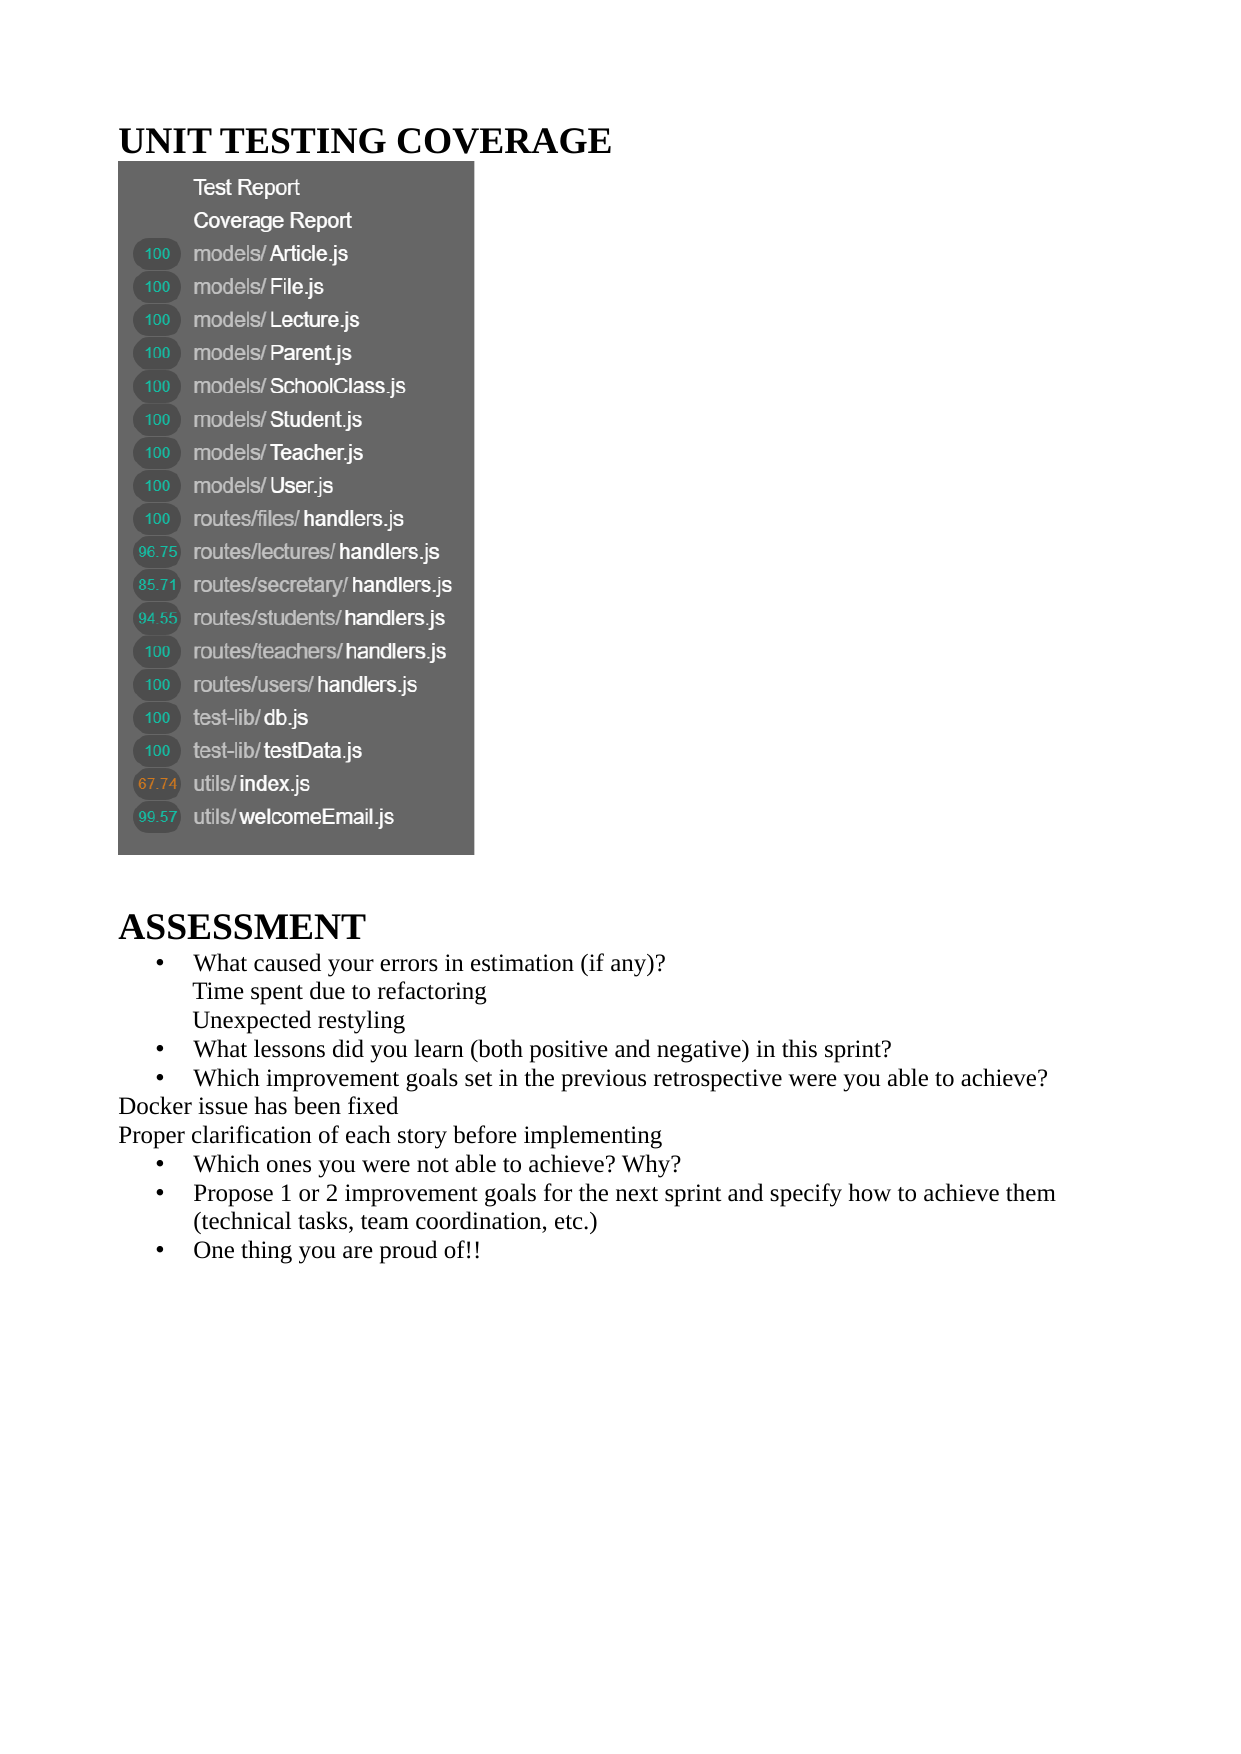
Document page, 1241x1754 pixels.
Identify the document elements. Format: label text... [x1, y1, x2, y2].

list One thing you are proud of!! [156, 1235, 1122, 1264]
list Which ones you were not able to achieve? Why? [156, 1149, 1122, 1178]
list What lessons did you learn (both positive and negative) in this sprint? [156, 1034, 1122, 1063]
subtitle ASSESSMENT [118, 904, 1122, 948]
list Which improvement goals set in the previous retrospective were you able to achieve? [156, 1063, 1122, 1091]
text Time spent due to refactoring [118, 976, 1122, 1005]
list Propose 1 or 2 improvement goals for the next sprint and specify how to achieve them (technical tasks, team coordination, etc.) [156, 1178, 1122, 1235]
text Docker issue has been fixed [118, 1091, 1122, 1120]
subtitle UNIT TESTING COVERAGE [118, 118, 1122, 161]
text Proper clarification of each story before implementing [118, 1120, 1122, 1149]
text Unexpected restyling [118, 1005, 1122, 1034]
list What caused your errors in estimation (if any)? [156, 948, 1122, 976]
